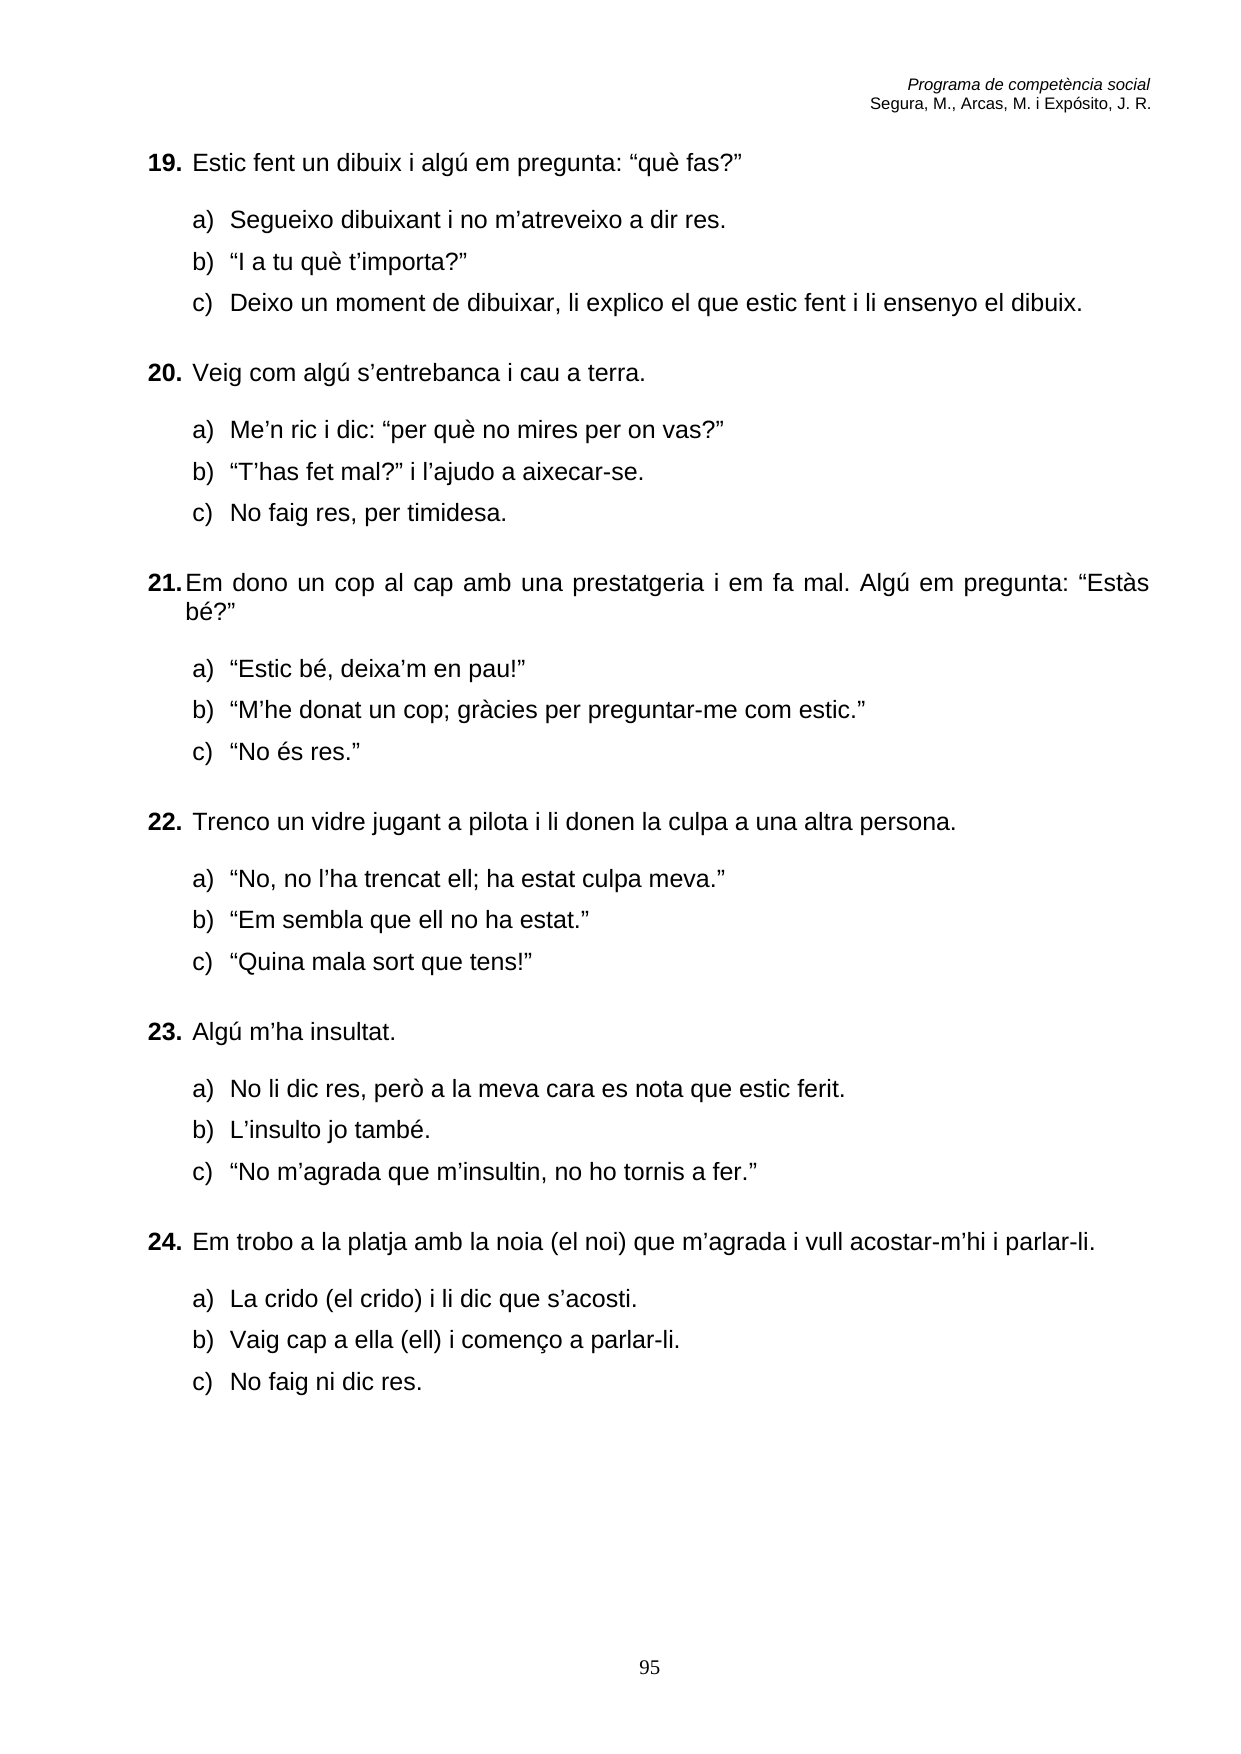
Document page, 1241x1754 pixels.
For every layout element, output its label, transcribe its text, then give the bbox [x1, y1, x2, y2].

list “I a tu què t’importa?” [192, 246, 1151, 275]
list “T’has fet mal?” i l’ajudo a aixecar-se. [192, 456, 1151, 485]
list Veig com algú s’entrebanca i cau a terra. [148, 358, 1151, 386]
list Trenco un vidre jugant a pilota i li donen la culpa a una altra persona. [148, 806, 1151, 835]
list L’insulto jo també. [192, 1115, 1151, 1144]
list Deixo un moment de dibuixar, li explico el que estic fent i li ensenyo el dibuix. [192, 288, 1151, 316]
list Estic fent un dibuix i algú em pregunta: “què fas?” [148, 148, 1151, 176]
list Em dono un cop al cap amb una prestatgeria i em fa mal. Algú em pregunta: “Estàs bé?” [148, 568, 1151, 625]
list No li dic res, però a la meva cara es nota que estic ferit. [192, 1074, 1151, 1103]
list “Quina mala sort que tens!” [192, 946, 1151, 975]
list Me’n ric i dic: “per què no mires per on vas?” [192, 415, 1151, 444]
list La crido (el crido) i li dic que s’acosti. [192, 1284, 1151, 1313]
list Segueixo dibuixant i no m’atreveixo a dir res. [192, 205, 1151, 234]
list “No és res.” [192, 736, 1151, 765]
list Em trobo a la platja amb la noia (el noi) que m’agrada i vull acostar-m’hi i parlar-li. [148, 1226, 1151, 1255]
list No faig res, per timidesa. [192, 498, 1151, 526]
list “M’he donat un cop; gràcies per preguntar-me com estic.” [192, 695, 1151, 724]
list “Estic bé, deixa’m en pau!” [192, 654, 1151, 683]
list “Em sembla que ell no ha estat.” [192, 905, 1151, 934]
list “No m’agrada que m’insultin, no ho tornis a fer.” [192, 1156, 1151, 1185]
list Algú m’ha insultat. [148, 1016, 1151, 1045]
list “No, no l’ha trencat ell; ha estat culpa meva.” [192, 864, 1151, 893]
list No faig ni dic res. [192, 1366, 1151, 1395]
list Vaig cap a ella (ell) i començo a parlar-li. [192, 1325, 1151, 1354]
